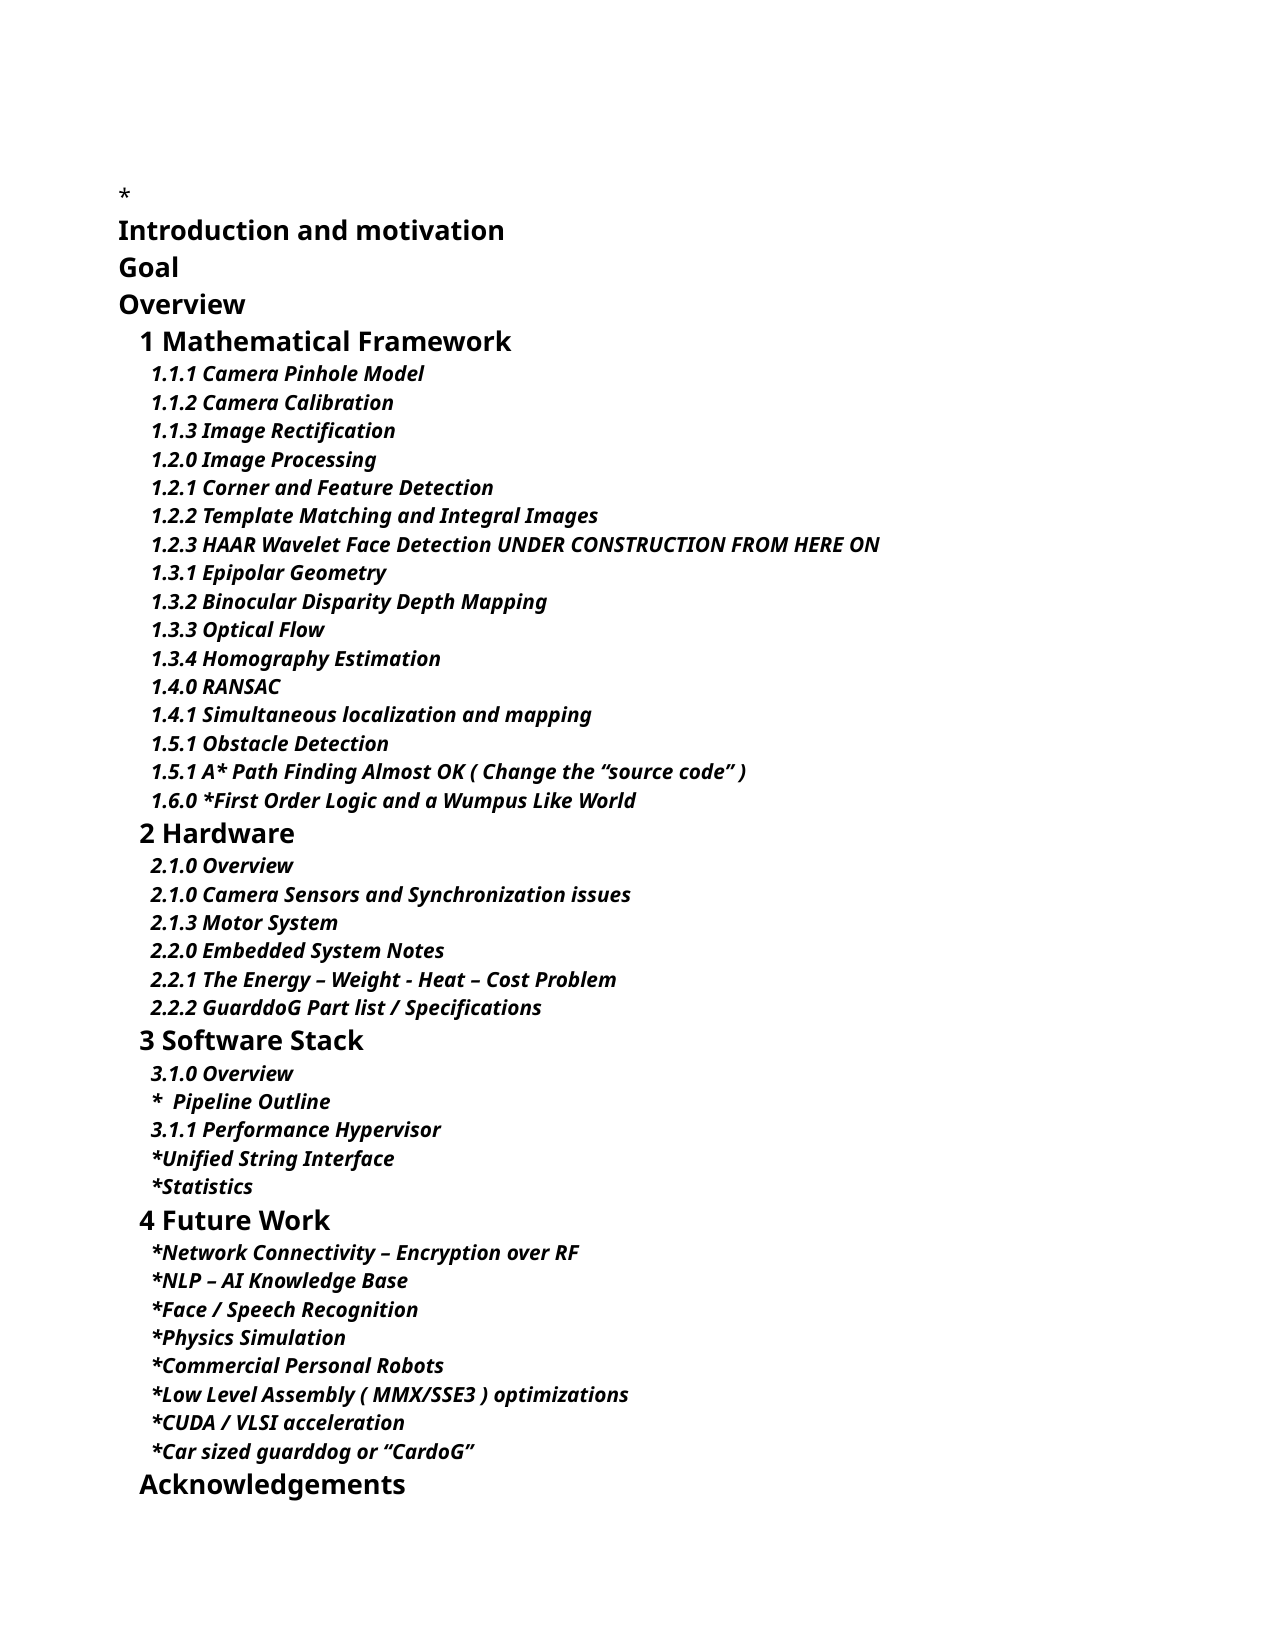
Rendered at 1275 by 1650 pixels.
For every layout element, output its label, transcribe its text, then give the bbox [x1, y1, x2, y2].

text 1.5.1 A* Path Finding Almost OK ( Change the “source code” ) [118, 757, 1157, 786]
text 2.2.1 The Energy – Weight - Heat – Cost Problem [118, 965, 1157, 993]
text *Network Connectivity – Encryption over RF [118, 1238, 1157, 1266]
text 4 Future Work [118, 1201, 1157, 1238]
text 1.3.3 Optical Flow [118, 615, 1157, 644]
text 1.1.1 Camera Pinhole Model [118, 359, 1157, 388]
text *NLP – AI Knowledge Base [118, 1266, 1157, 1295]
text Introduction and motivation [118, 212, 1157, 249]
text *Unified String Interface [118, 1144, 1157, 1172]
text 1.2.1 Corner and Feature Detection [118, 473, 1157, 502]
text 1.1.2 Camera Calibration [118, 388, 1157, 416]
text 1.4.1 Simultaneous localization and mapping [118, 701, 1157, 729]
text 3.1.0 Overview [118, 1059, 1157, 1087]
text *Physics Simulation [118, 1323, 1157, 1352]
text 1.4.0 RANSAC [118, 672, 1157, 701]
text 1.3.1 Epipolar Geometry [118, 558, 1157, 587]
text *CUDA / VLSI acceleration [118, 1408, 1157, 1437]
text 1.3.4 Homography Estimation [118, 644, 1157, 672]
text 2.2.2 GuarddoG Part list / Specifications [118, 993, 1157, 1022]
text *Face / Speech Recognition [118, 1295, 1157, 1323]
text 2.1.0 Overview [118, 851, 1157, 880]
text 1 Mathematical Framework [118, 322, 1157, 359]
text 3.1.1 Performance Hypervisor [118, 1116, 1157, 1144]
text *Commercial Personal Robots [118, 1352, 1157, 1380]
text 1.2.2 Template Matching and Integral Images [118, 502, 1157, 530]
text 2.2.0 Embedded System Notes [118, 937, 1157, 965]
text 1.2.3 HAAR Wavelet Face Detection UNDER CONSTRUCTION FROM HERE ON [118, 530, 1157, 558]
text *Statistics [118, 1172, 1157, 1201]
text 3 Software Stack [118, 1022, 1157, 1059]
text 2.1.0 Camera Sensors and Synchronization issues [118, 880, 1157, 908]
text * Pipeline Outline [118, 1087, 1157, 1116]
text Overview [118, 286, 1157, 322]
text * [118, 181, 1157, 212]
text 1.3.2 Binocular Disparity Depth Mapping [118, 587, 1157, 615]
text 2.1.3 Motor System [118, 908, 1157, 937]
text 1.1.3 Image Rectification [118, 416, 1157, 445]
text Goal [118, 249, 1157, 286]
text *Car sized guarddog or “CardoG” [118, 1437, 1157, 1465]
text 1.6.0 *First Order Logic and a Wumpus Like World [118, 786, 1157, 814]
text 1.2.0 Image Processing [118, 445, 1157, 473]
text 2 Hardware [118, 814, 1157, 851]
text *Low Level Assembly ( MMX/SSE3 ) optimizations [118, 1380, 1157, 1408]
text Acknowledgements [118, 1465, 1157, 1502]
text 1.5.1 Obstacle Detection [118, 729, 1157, 757]
